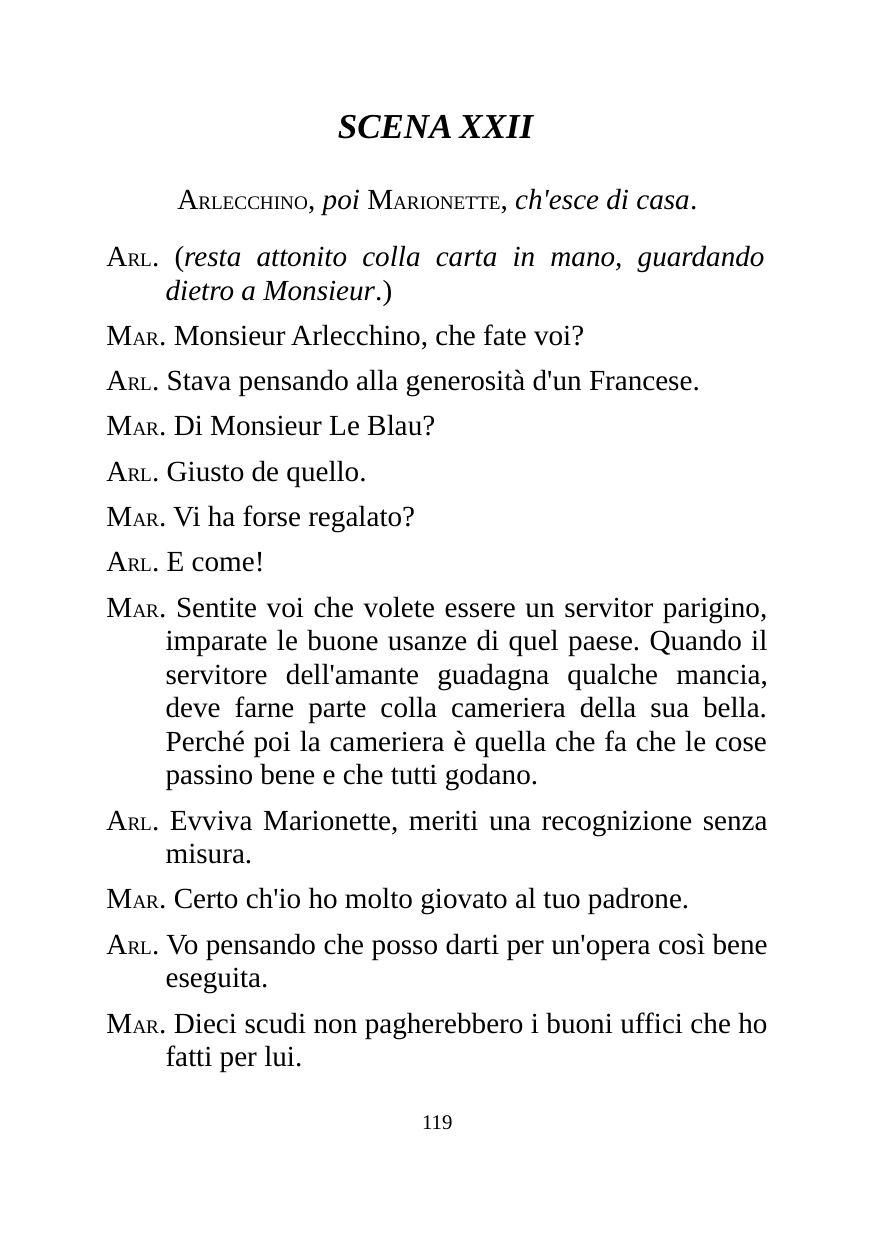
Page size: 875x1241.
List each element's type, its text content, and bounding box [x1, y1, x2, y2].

text Arl. Stava pensando alla generosità d'un Francese. [106, 363, 768, 397]
text Mar. Sentite voi che volete essere un servitor parigino, imparate le buone usanze di quel paese. Quando il servitore dell'amante guadagna qualche mancia, deve farne parte colla cameriera della sua bella. Perché poi la cameriera è quella che fa che le cose passino bene e che tutti godano. [106, 590, 768, 791]
text Arl. (resta attonito colla carta in mano, guardando dietro a Monsieur.) [106, 239, 768, 306]
text Arl. Giusto de quello. [106, 454, 768, 487]
text Mar. Vi ha forse regalato? [106, 499, 768, 533]
text Mar. Monsieur Arlecchino, che fate voi? [106, 318, 768, 351]
text Arl. E come! [106, 544, 768, 578]
text Mar. Dieci scudi non pagherebbero i buoni uffici che ho fatti per lui. [106, 1006, 768, 1073]
text Mar. Certo ch'io ho molto giovato al tuo padrone. [106, 882, 768, 915]
text Arlecchino, poi Marionette, ch'esce di casa. [106, 182, 768, 215]
text Mar. Di Monsieur Le Blau? [106, 408, 768, 442]
text Arl. Vo pensando che posso darti per un'opera così bene eseguita. [106, 927, 768, 994]
subtitle SCENA XXII [106, 106, 768, 146]
text Arl. Evviva Marionette, meriti una recognizione senza misura. [106, 803, 768, 870]
